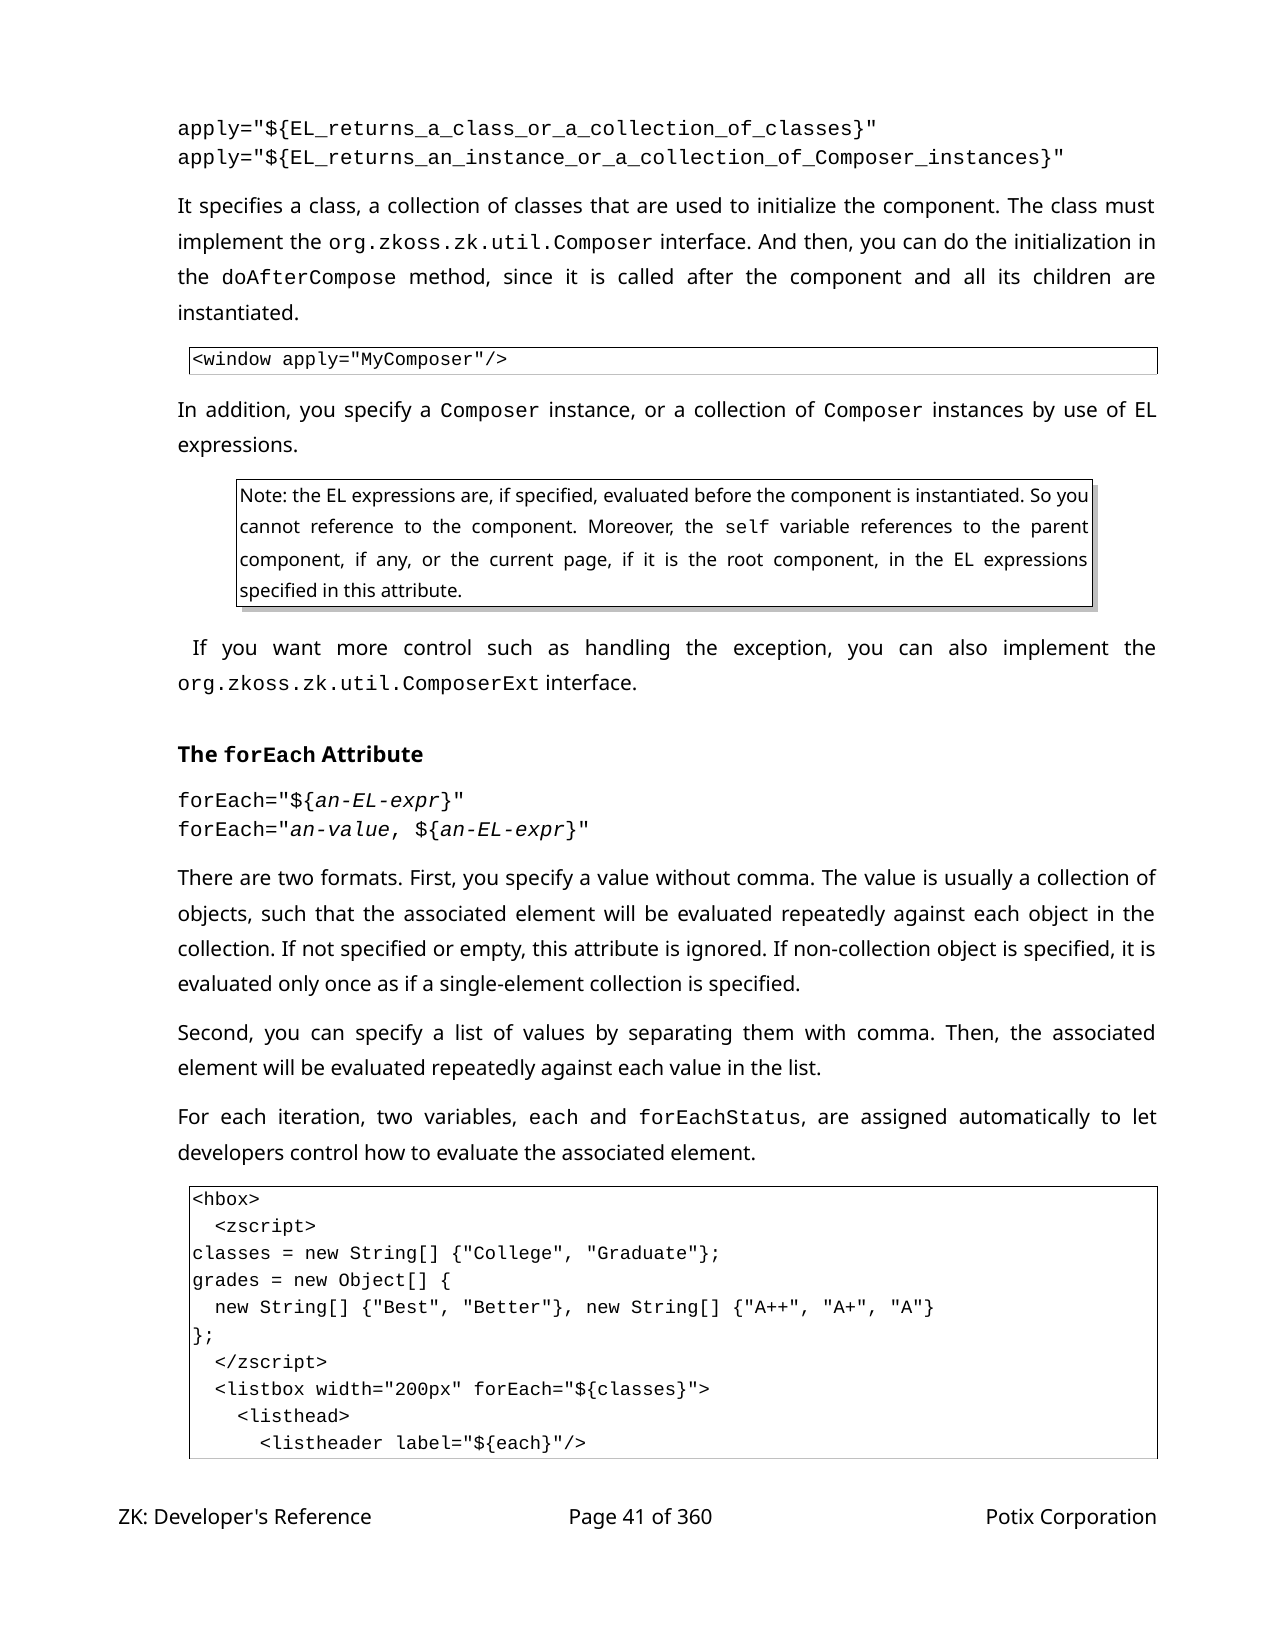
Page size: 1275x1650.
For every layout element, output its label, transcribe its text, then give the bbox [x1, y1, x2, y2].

subtitle The forEach Attribute [177, 739, 1157, 769]
text }; [190, 1322, 1157, 1347]
text new String[] {"Best", "Better"}, new String[] {"A++", "A+", "A"} [190, 1295, 1157, 1319]
text <listheader label="${each}"/> [190, 1431, 1157, 1458]
text Second, you can specify a list of values by separating them with comma. Then, the associated element will be evaluated repeatedly against each value in the list. [177, 1018, 1157, 1081]
text grades = new Object[] { [190, 1268, 1157, 1292]
text There are two formats. First, you specify a value without comma. The value is usually a collection of objects, such that the associated element will be evaluated repeatedly against each object in the collection. If not specified or empty, this attribute is ignored. If non-collection object is specified, it is evaluated only once as if a single-element collection is specified. [177, 863, 1157, 997]
text Note: the EL expressions are, if specified, evaluated before the component is instantiated. So you cannot reference to the component. Moreover, the self variable references to the parent component, if any, or the current page, if it is the root component, in the EL expressions specified in this attribute. [237, 480, 1092, 606]
text For each iteration, two variables, each and forEachStatus, are assigned automatically to let developers control how to evaluate the associated element. [177, 1102, 1157, 1166]
text <listbox width="200px" forEach="${classes}"> [190, 1377, 1157, 1401]
text <zscript> [190, 1214, 1157, 1238]
text classes = new String[] {"College", "Graduate"}; [190, 1241, 1157, 1265]
text In addition, you specify a Composer instance, or a collection of Composer instances by use of EL expressions. [177, 395, 1157, 458]
text apply="${EL_returns_a_class_or_a_collection_of_classes}" apply="${EL_returns_an_instance_or_a_collection_of_Composer_instances}" [177, 118, 1157, 171]
text </zscript> [190, 1349, 1157, 1374]
text <window apply="MyComposer"/> [190, 348, 1157, 374]
text If you want more control such as handling the exception, you can also implement the org.zkoss.zk.util.ComposerExt interface. [177, 633, 1157, 697]
text <hbox> [190, 1187, 1157, 1211]
text <listhead> [190, 1404, 1157, 1428]
text It specifies a class, a collection of classes that are used to initialize the component. The class must implement the org.zkoss.zk.util.Composer interface. And then, you can do the initialization in the doAfterCompose method, since it is called after the component and all its children are instantiated. [177, 192, 1157, 326]
text forEach="${an-EL-expr}" forEach="an-value, ${an-EL-expr}" [177, 790, 1157, 843]
